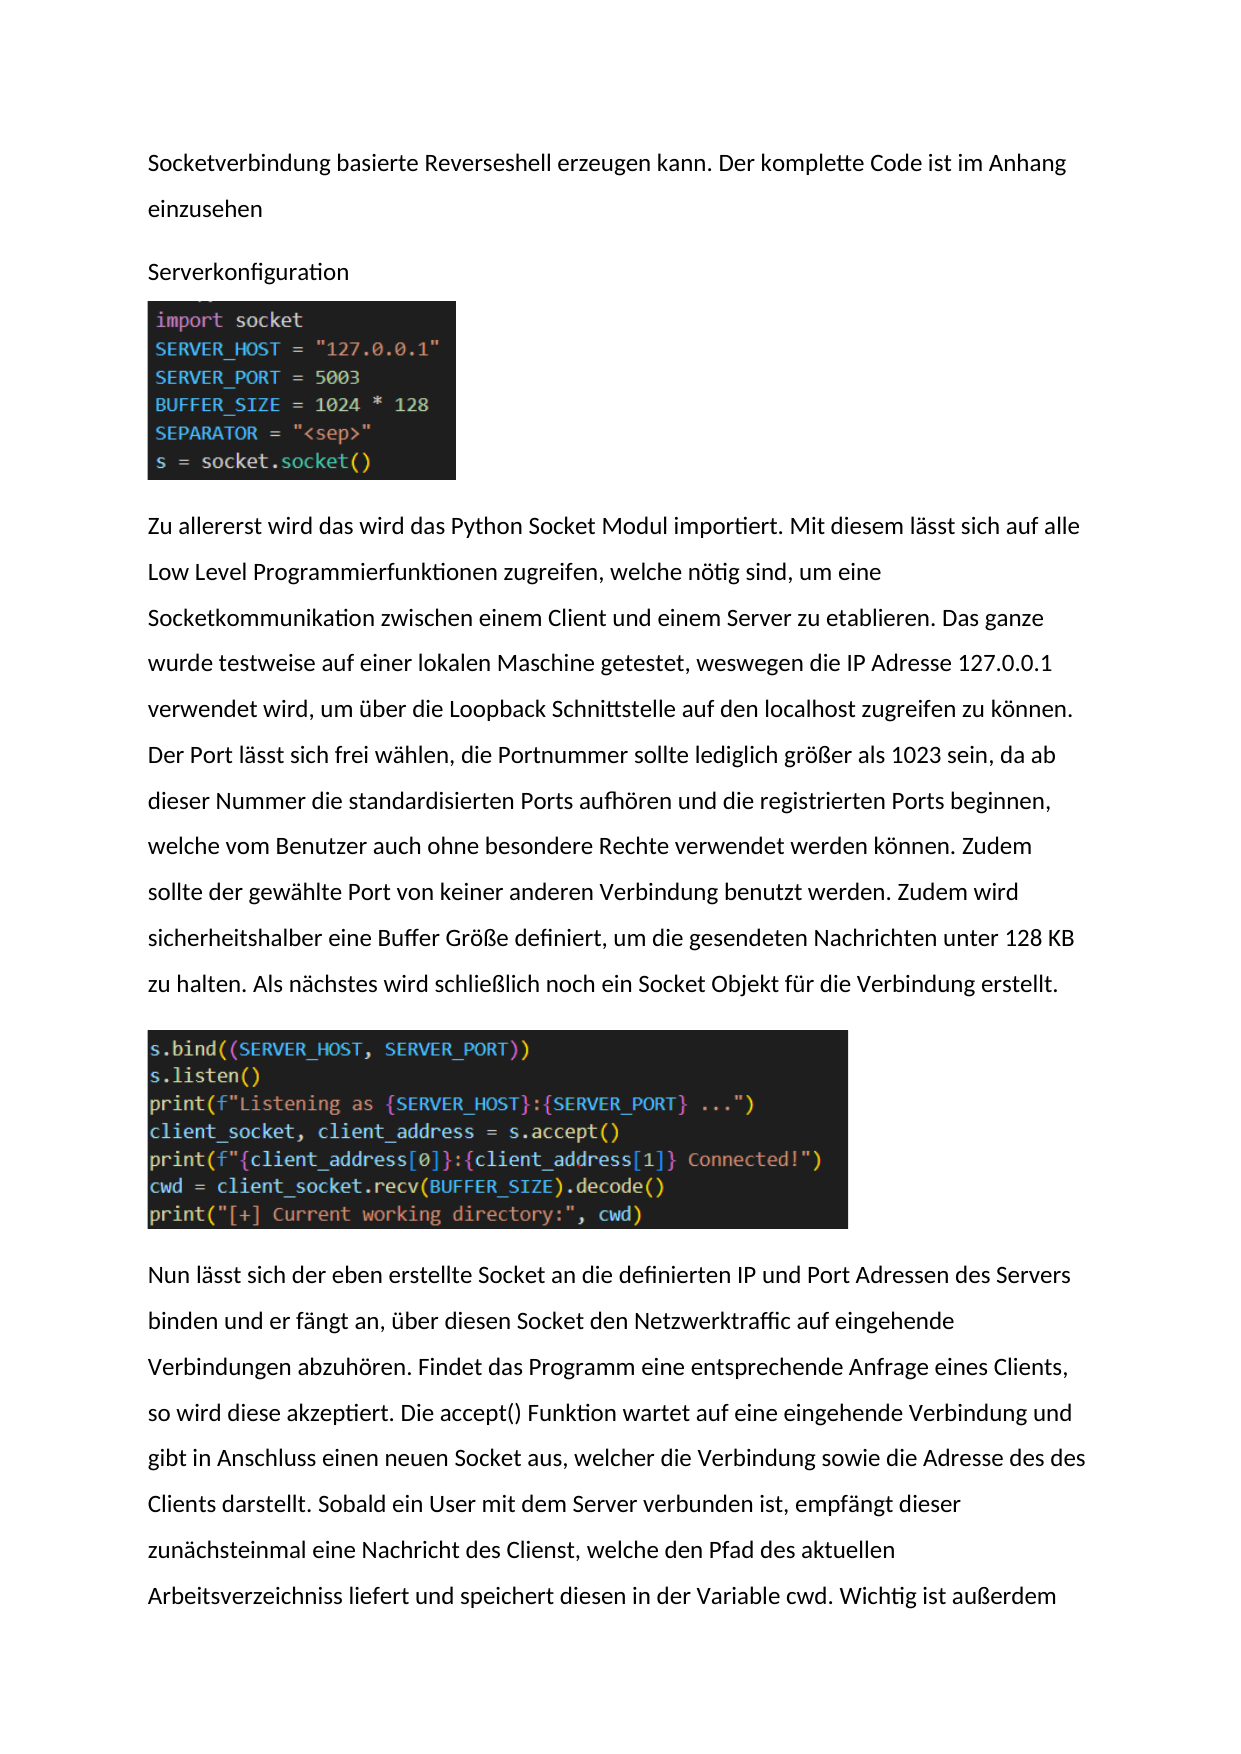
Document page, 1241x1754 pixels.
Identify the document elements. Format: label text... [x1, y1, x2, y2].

text Serverkonfiguration [148, 256, 1093, 480]
text Zu allererst wird das wird das Python Socket Modul importiert. Mit diesem lässt sich auf alle Low Level Programmierfunktionen zugreifen, welche nötig sind, um eine Socketkommunikation zwischen einem Client und einem Server zu etablieren. Das ganze wurde testweise auf einer lokalen Maschine getestet, weswegen die IP Adresse 127.0.0.1 verwendet wird, um über die Loopback Schnittstelle auf den localhost zugreifen zu können. Der Port lässt sich frei wählen, die Portnummer sollte lediglich größer als 1023 sein, da ab dieser Nummer die standardisierten Ports aufhören und die registrierten Ports beginnen, welche vom Benutzer auch ohne besondere Rechte verwendet werden können. Zudem sollte der gewählte Port von keiner anderen Verbindung benutzt werden. Zudem wird sicherheitshalber eine Buffer Größe definiert, um die gesendeten Nachrichten unter 128 KB zu halten. Als nächstes wird schließlich noch ein Socket Objekt für die Verbindung erstellt. [148, 510, 1093, 998]
text Nun lässt sich der eben erstellte Socket an die definierten IP und Port Adressen des Servers binden und er fängt an, über diesen Socket den Netzwerktraffic auf eingehende Verbindungen abzuhören. Findet das Programm eine entsprechende Anfrage eines Clients, so wird diese akzeptiert. Die accept() Funktion wartet auf eine eingehende Verbindung und gibt in Anschluss einen neuen Socket aus, welcher die Verbindung sowie die Adresse des des Clients darstellt. Sobald ein User mit dem Server verbunden ist, empfängt dieser zunächsteinmal eine Nachricht des Clienst, welche den Pfad des aktuellen Arbeitsverzeichniss liefert und speichert diesen in der Variable cwd. Wichtig ist außerdem [148, 1260, 1093, 1610]
text Socketverbindung basierte Reverseshell erzeugen kann. Der komplette Code ist im Anhang einzusehen [148, 148, 1093, 224]
